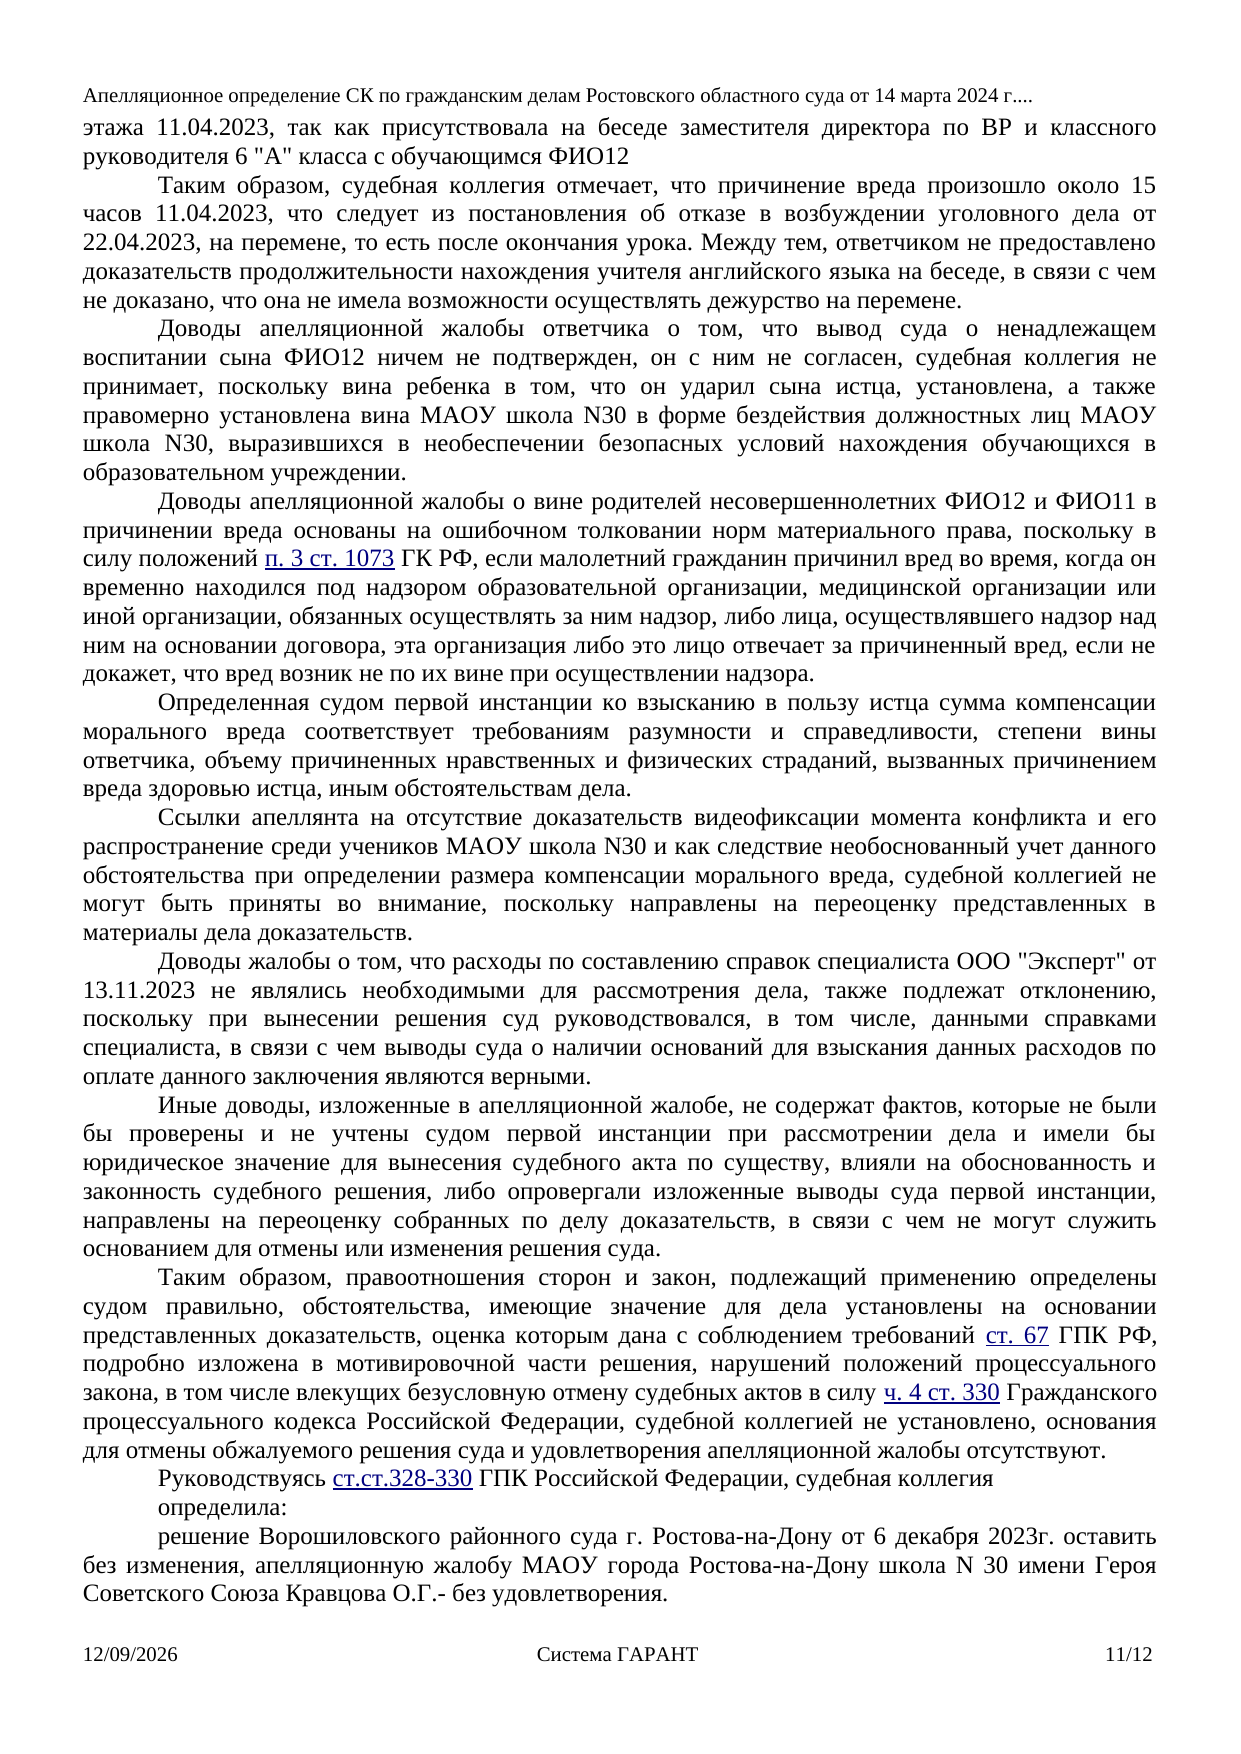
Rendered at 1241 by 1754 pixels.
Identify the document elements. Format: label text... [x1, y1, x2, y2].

text решение Ворошиловского районного суда г. Ростова-на-Дону от 6 декабря 2023г. оставить без изменения, апелляционную жалобу МАОУ города Ростова-на-Дону школа N 30 имени Героя Советского Союза Кравцова О.Г.- без удовлетворения. [83, 1521, 1157, 1607]
text Ссылки апеллянта на отсутствие доказательств видеофиксации момента конфликта и его распространение среди учеников МАОУ школа N30 и как следствие необоснованный учет данного обстоятельства при определении размера компенсации морального вреда, судебной коллегией не могут быть приняты во внимание, поскольку направлены на переоценку представленных в материалы дела доказательств. [83, 802, 1157, 946]
text этажа 11.04.2023, так как присутствовала на беседе заместителя директора по ВР и классного руководителя 6 "А" класса с обучающимся ФИО12 [83, 112, 1157, 170]
text Доводы жалобы о том, что расходы по составлению справок специалиста ООО "Эксперт" от 13.11.2023 не являлись необходимыми для рассмотрения дела, также подлежат отклонению, поскольку при вынесении решения суд руководствовался, в том числе, данными справками специалиста, в связи с чем выводы суда о наличии оснований для взыскания данных расходов по оплате данного заключения являются верными. [83, 946, 1157, 1090]
text Иные доводы, изложенные в апелляционной жалобе, не содержат фактов, которые не были бы проверены и не учтены судом первой инстанции при рассмотрении дела и имели бы юридическое значение для вынесения судебного акта по существу, влияли на обоснованность и законность судебного решения, либо опровергали изложенные выводы суда первой инстанции, направлены на переоценку собранных по делу доказательств, в связи с чем не могут служить основанием для отмены или изменения решения суда. [83, 1090, 1157, 1262]
text определила: [83, 1492, 1157, 1521]
text Таким образом, судебная коллегия отмечает, что причинение вреда произошло около 15 часов 11.04.2023, что следует из постановления об отказе в возбуждении уголовного дела от 22.04.2023, на перемене, то есть после окончания урока. Между тем, ответчиком не предоставлено доказательств продолжительности нахождения учителя английского языка на беседе, в связи с чем не доказано, что она не имела возможности осуществлять дежурство на перемене. [83, 170, 1157, 313]
text Руководствуясь ст.ст.328-330 ГПК Российской Федерации, судебная коллегия [83, 1463, 1157, 1492]
text Доводы апелляционной жалобы ответчика о том, что вывод суда о ненадлежащем воспитании сына ФИО12 ничем не подтвержден, он с ним не согласен, судебная коллегия не принимает, поскольку вина ребенка в том, что он ударил сына истца, установлена, а также правомерно установлена вина МАОУ школа N30 в форме бездействия должностных лиц МАОУ школа N30, выразившихся в необеспечении безопасных условий нахождения обучающихся в образовательном учреждении. [83, 313, 1157, 486]
text Доводы апелляционной жалобы о вине родителей несовершеннолетних ФИО12 и ФИО11 в причинении вреда основаны на ошибочном толковании норм материального права, поскольку в силу положений п. 3 ст. 1073 ГК РФ, если малолетний гражданин причинил вред во время, когда он временно находился под надзором образовательной организации, медицинской организации или иной организации, обязанных осуществлять за ним надзор, либо лица, осуществлявшего надзор над ним на основании договора, эта организация либо это лицо отвечает за причиненный вред, если не докажет, что вред возник не по их вине при осуществлении надзора. [83, 486, 1157, 687]
text Определенная судом первой инстанции ко взысканию в пользу истца сумма компенсации морального вреда соответствует требованиям разумности и справедливости, степени вины ответчика, объему причиненных нравственных и физических страданий, вызванных причинением вреда здоровью истца, иным обстоятельствам дела. [83, 687, 1157, 802]
text Таким образом, правоотношения сторон и закон, подлежащий применению определены судом правильно, обстоятельства, имеющие значение для дела установлены на основании представленных доказательств, оценка которым дана с соблюдением требований ст. 67 ГПК РФ, подробно изложена в мотивировочной части решения, нарушений положений процессуального закона, в том числе влекущих безусловную отмену судебных актов в силу ч. 4 ст. 330 Гражданского процессуального кодекса Российской Федерации, судебной коллегией не установлено, основания для отмены обжалуемого решения суда и удовлетворения апелляционной жалобы отсутствуют. [83, 1262, 1157, 1463]
